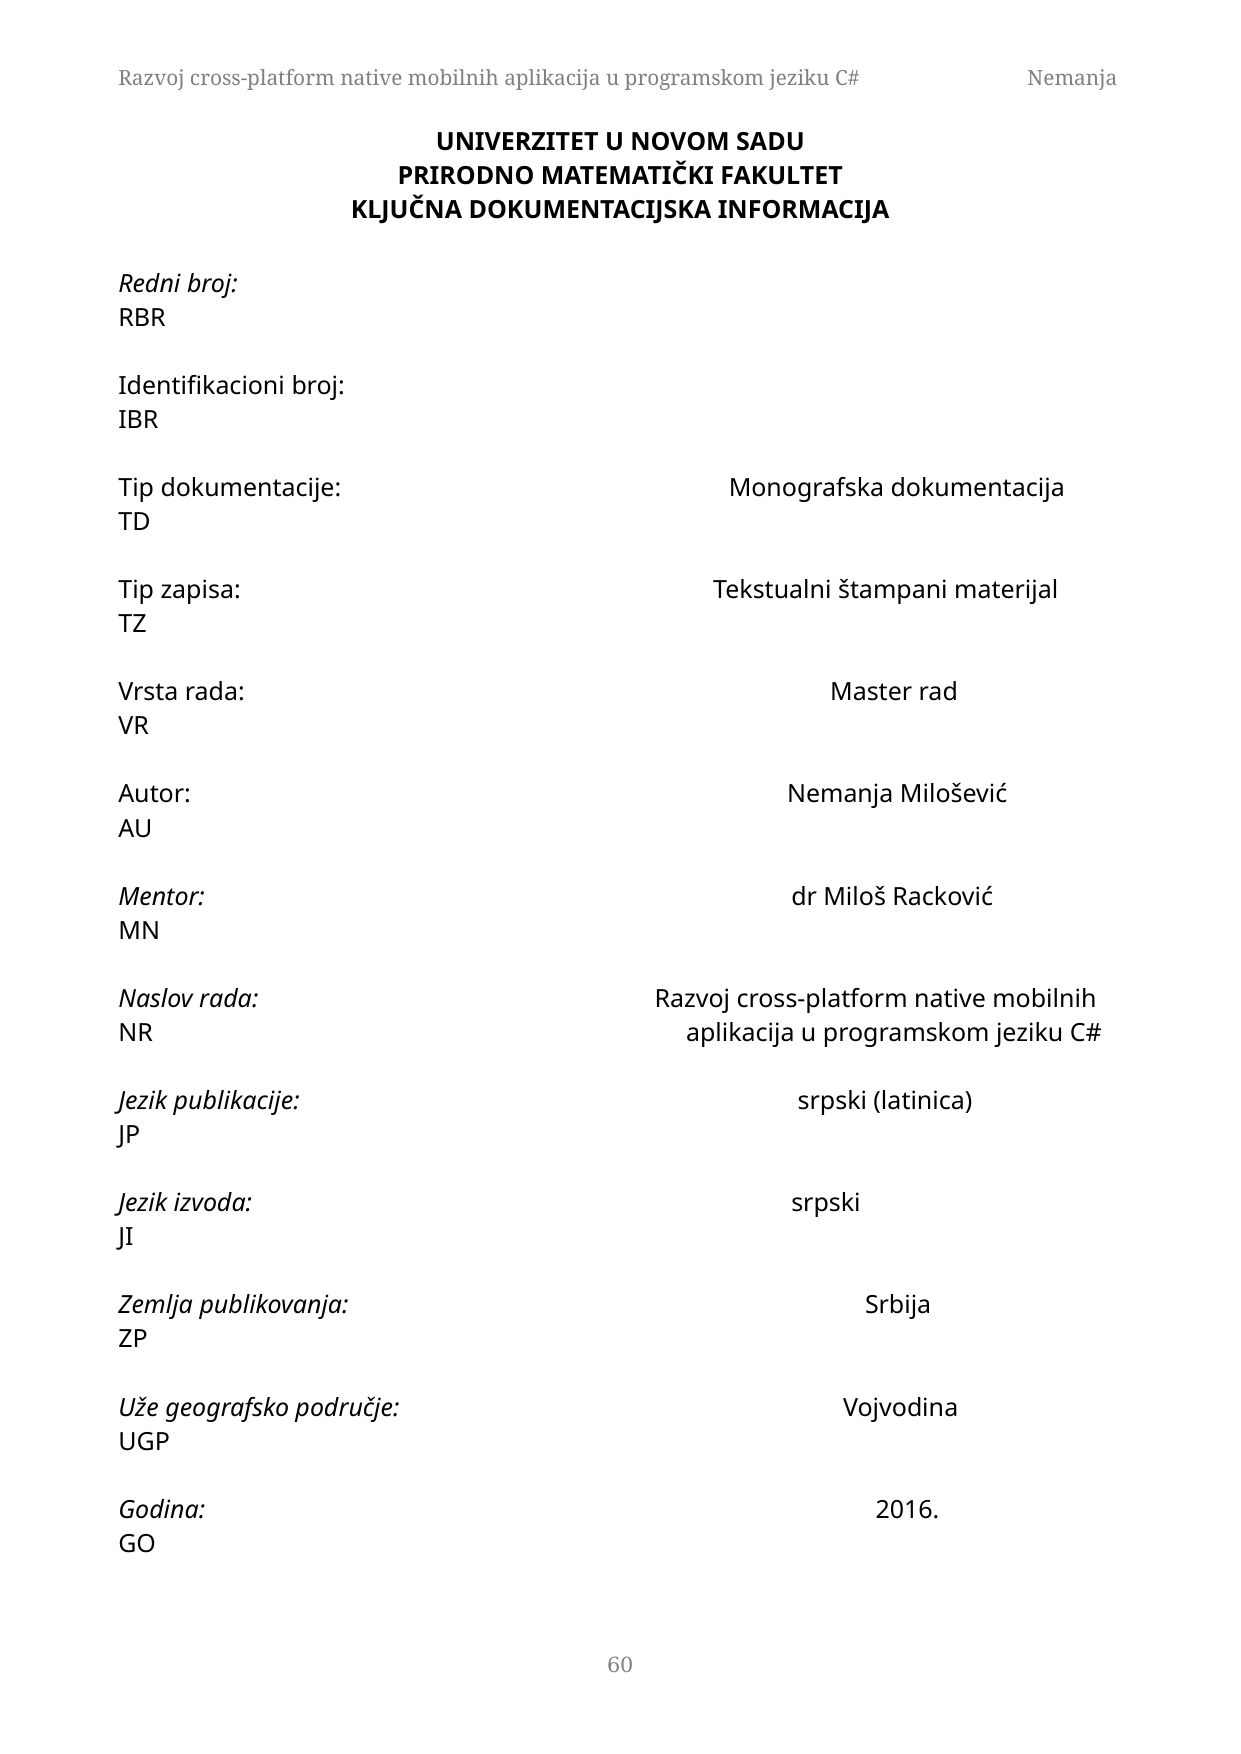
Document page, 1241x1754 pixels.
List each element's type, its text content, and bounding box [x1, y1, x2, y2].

text IBR [118, 401, 1122, 436]
text TD [118, 504, 1122, 538]
text Godina: 2016. [118, 1491, 1122, 1526]
text UGP [118, 1423, 1122, 1457]
text Jezik publikacije: srpski (latinica) [118, 1083, 1122, 1117]
text ZP [118, 1321, 1122, 1355]
text Naslov rada: Razvoj cross-platform native mobilnih NR aplikacija u programskom jeziku C# [118, 981, 1122, 1049]
text GO [118, 1526, 1122, 1559]
text Uže geografsko područje: Vojvodina [118, 1389, 1122, 1423]
text Tip dokumentacije: Monografska dokumentacija [118, 469, 1122, 504]
text Tip zapisa: Tekstualni štampani materijal [118, 572, 1122, 606]
text Zemlja publikovanja: Srbija [118, 1287, 1122, 1321]
text Vrsta rada: Master rad [118, 674, 1122, 708]
text KLJUČNA DOKUMENTACIJSKA INFORMACIJA [118, 191, 1122, 226]
text Autor: Nemanja Milošević [118, 776, 1122, 810]
text PRIRODNO MATEMATIČKI FAKULTET [118, 157, 1122, 191]
text RBR [118, 299, 1122, 333]
text UNIVERZITET U NOVOM SADU [118, 123, 1122, 157]
text Identifikacioni broj: [118, 367, 1122, 401]
text VR [118, 708, 1122, 742]
text Jezik izvoda: srpski [118, 1185, 1122, 1219]
text TZ [118, 606, 1122, 640]
text JI [118, 1219, 1122, 1253]
text Mentor: dr Miloš Racković [118, 878, 1122, 912]
text JP [118, 1117, 1122, 1151]
text Redni broj: [118, 265, 1122, 299]
text MN [118, 912, 1122, 946]
text AU [118, 810, 1122, 844]
